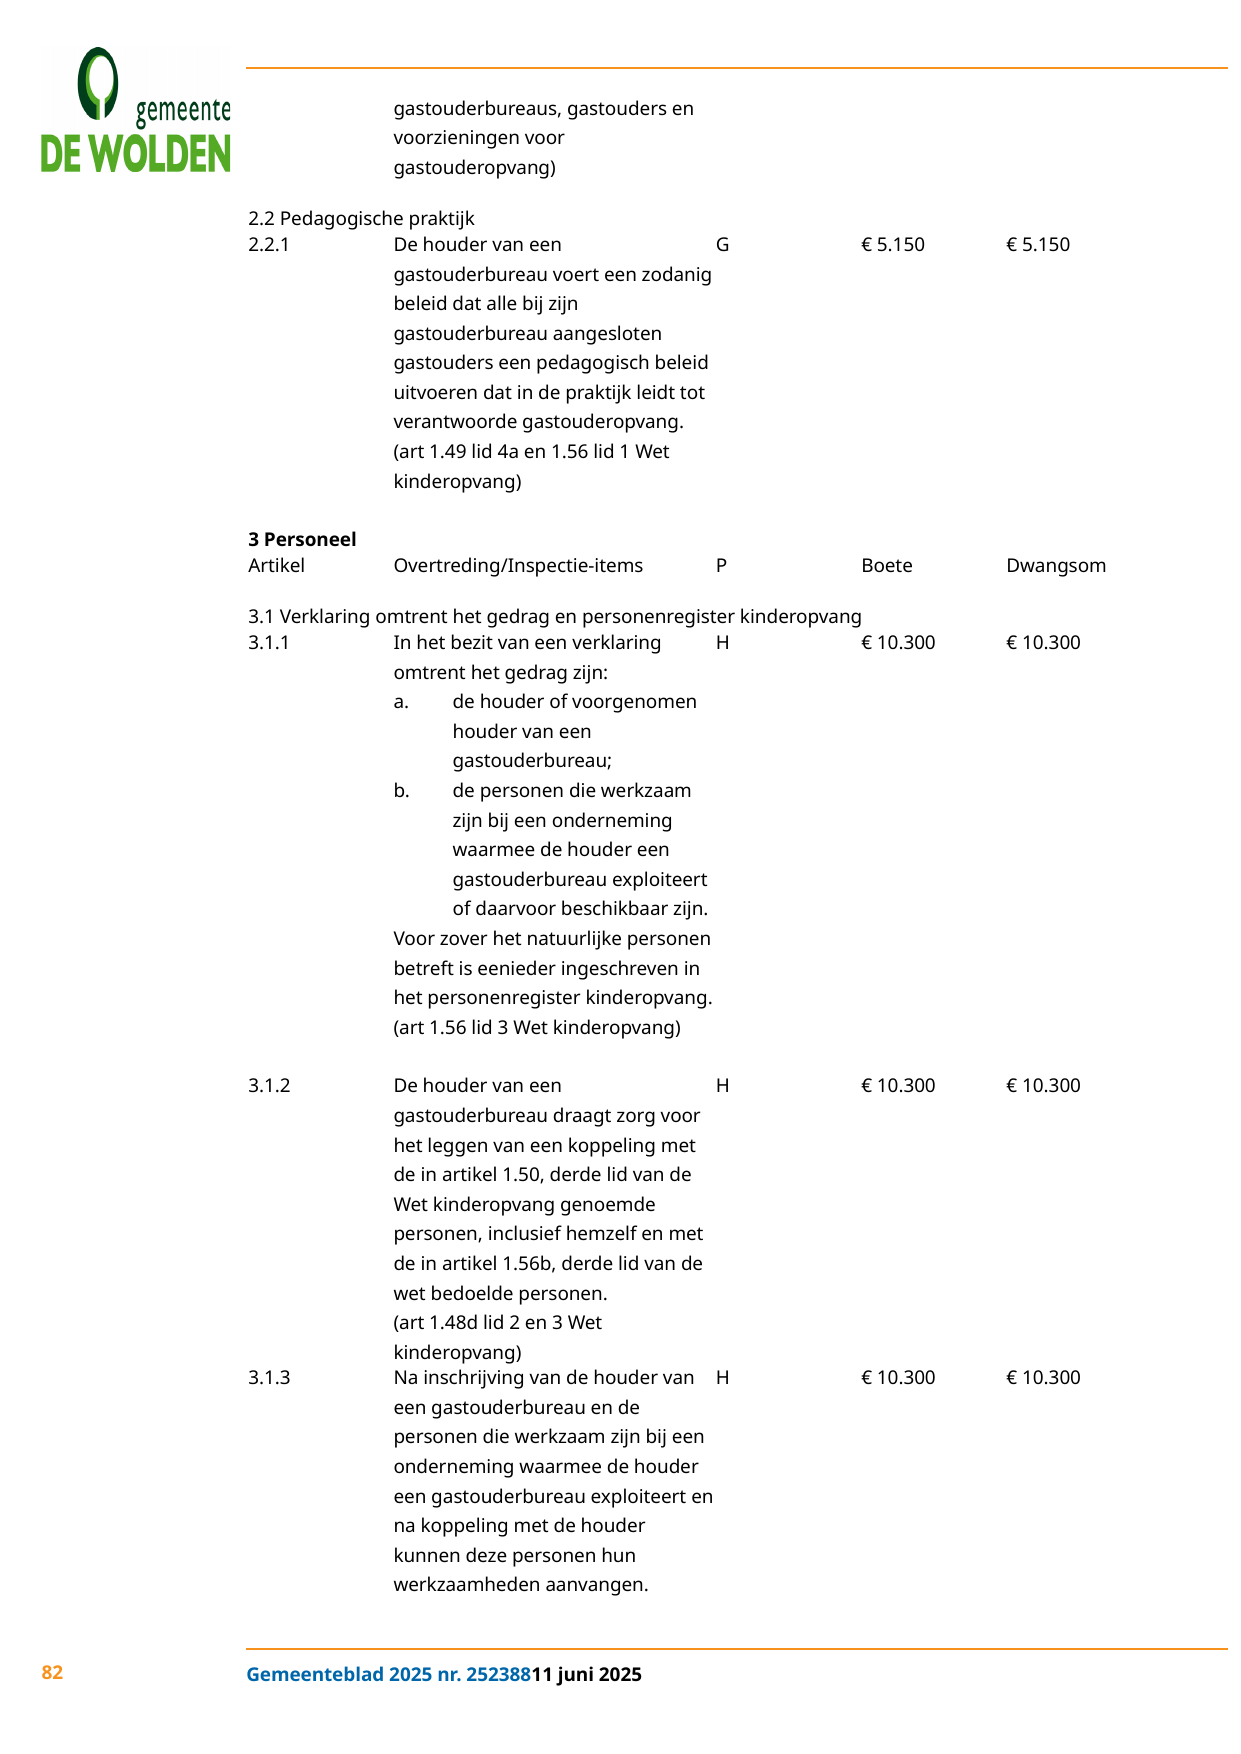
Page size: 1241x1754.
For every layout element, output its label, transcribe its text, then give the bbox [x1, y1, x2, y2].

table_cell gastouderbureaus, gastouders en voorzieningen voor gastouderopvang) [393, 95, 716, 180]
table_cell 3.1.1 [248, 629, 393, 1040]
table_header € 10.300 [1006, 1073, 1152, 1364]
table_cell In het bezit van een verklaring omtrent het gedrag zijn: de houder of voorgenomen houder van een gastouderbureau; de personen die werkzaam zijn bij een onderneming waarmee de houder een gastouderbureau exploiteert of daarvoor beschikbaar zijn. Voor zover het natuurlijke personen betreft is eenieder ingeschreven in het personenregister kinderopvang. (art 1.56 lid 3 Wet kinderopvang) [393, 629, 716, 1040]
table_cell H [716, 629, 861, 1040]
table_cell 3.1.3 [248, 1365, 393, 1597]
table_cell 3.1 Verklaring omtrent het gedrag en personenregister kinderopvang [248, 604, 1152, 629]
table_cell [248, 180, 393, 205]
table_header H [716, 1073, 861, 1364]
table_cell Boete [861, 552, 1006, 578]
table_cell € 10.300 [861, 629, 1006, 1040]
table_cell [393, 578, 716, 604]
table_cell 2.2 Pedagogische praktijk [248, 205, 1152, 231]
table_cell [861, 95, 1006, 180]
table_cell [861, 578, 1006, 604]
table_header 3.1.2 [248, 1073, 393, 1364]
table_header 3 Personeel [248, 526, 1152, 552]
table_cell Artikel [248, 552, 393, 578]
table_cell [1006, 95, 1152, 180]
table_cell € 5.150 [1006, 231, 1152, 493]
table_header De houder van een gastouderbureau draagt zorg voor het leggen van een koppeling met de in artikel 1.50, derde lid van de Wet kinderopvang genoemde personen, inclusief hemzelf en met de in artikel 1.56b, derde lid van de wet bedoelde personen. (art 1.48d lid 2 en 3 Wet kinderopvang) [393, 1073, 716, 1364]
table_cell € 10.300 [1006, 1365, 1152, 1597]
table_cell € 10.300 [861, 1365, 1006, 1597]
table_cell P [716, 552, 861, 578]
table_cell G [716, 231, 861, 493]
table_cell [716, 95, 861, 180]
table_cell [248, 95, 393, 180]
table_cell [861, 180, 1006, 205]
table_cell [716, 578, 861, 604]
table_cell Dwangsom [1006, 552, 1152, 578]
table_cell € 5.150 [861, 231, 1006, 493]
table_cell H [716, 1365, 861, 1597]
table_cell [248, 578, 393, 604]
table_cell [1006, 578, 1152, 604]
table_cell € 10.300 [1006, 629, 1152, 1040]
table_cell [393, 180, 716, 205]
table_cell De houder van een gastouderbureau voert een zodanig beleid dat alle bij zijn gastouderbureau aangesloten gastouders een pedagogisch beleid uitvoeren dat in de praktijk leidt tot verantwoorde gastouderopvang. (art 1.49 lid 4a en 1.56 lid 1 Wet kinderopvang) [393, 231, 716, 493]
table_cell Overtreding/Inspectie-items [393, 552, 716, 578]
table_header € 10.300 [861, 1073, 1006, 1364]
table_cell 2.2.1 [248, 231, 393, 493]
table_cell [1006, 180, 1152, 205]
table_cell Na inschrijving van de houder van een gastouderbureau en de personen die werkzaam zijn bij een onderneming waarmee de houder een gastouderbureau exploiteert en na koppeling met de houder kunnen deze personen hun werkzaamheden aanvangen. [393, 1365, 716, 1597]
table_cell [716, 180, 861, 205]
picture [41, 47, 231, 172]
